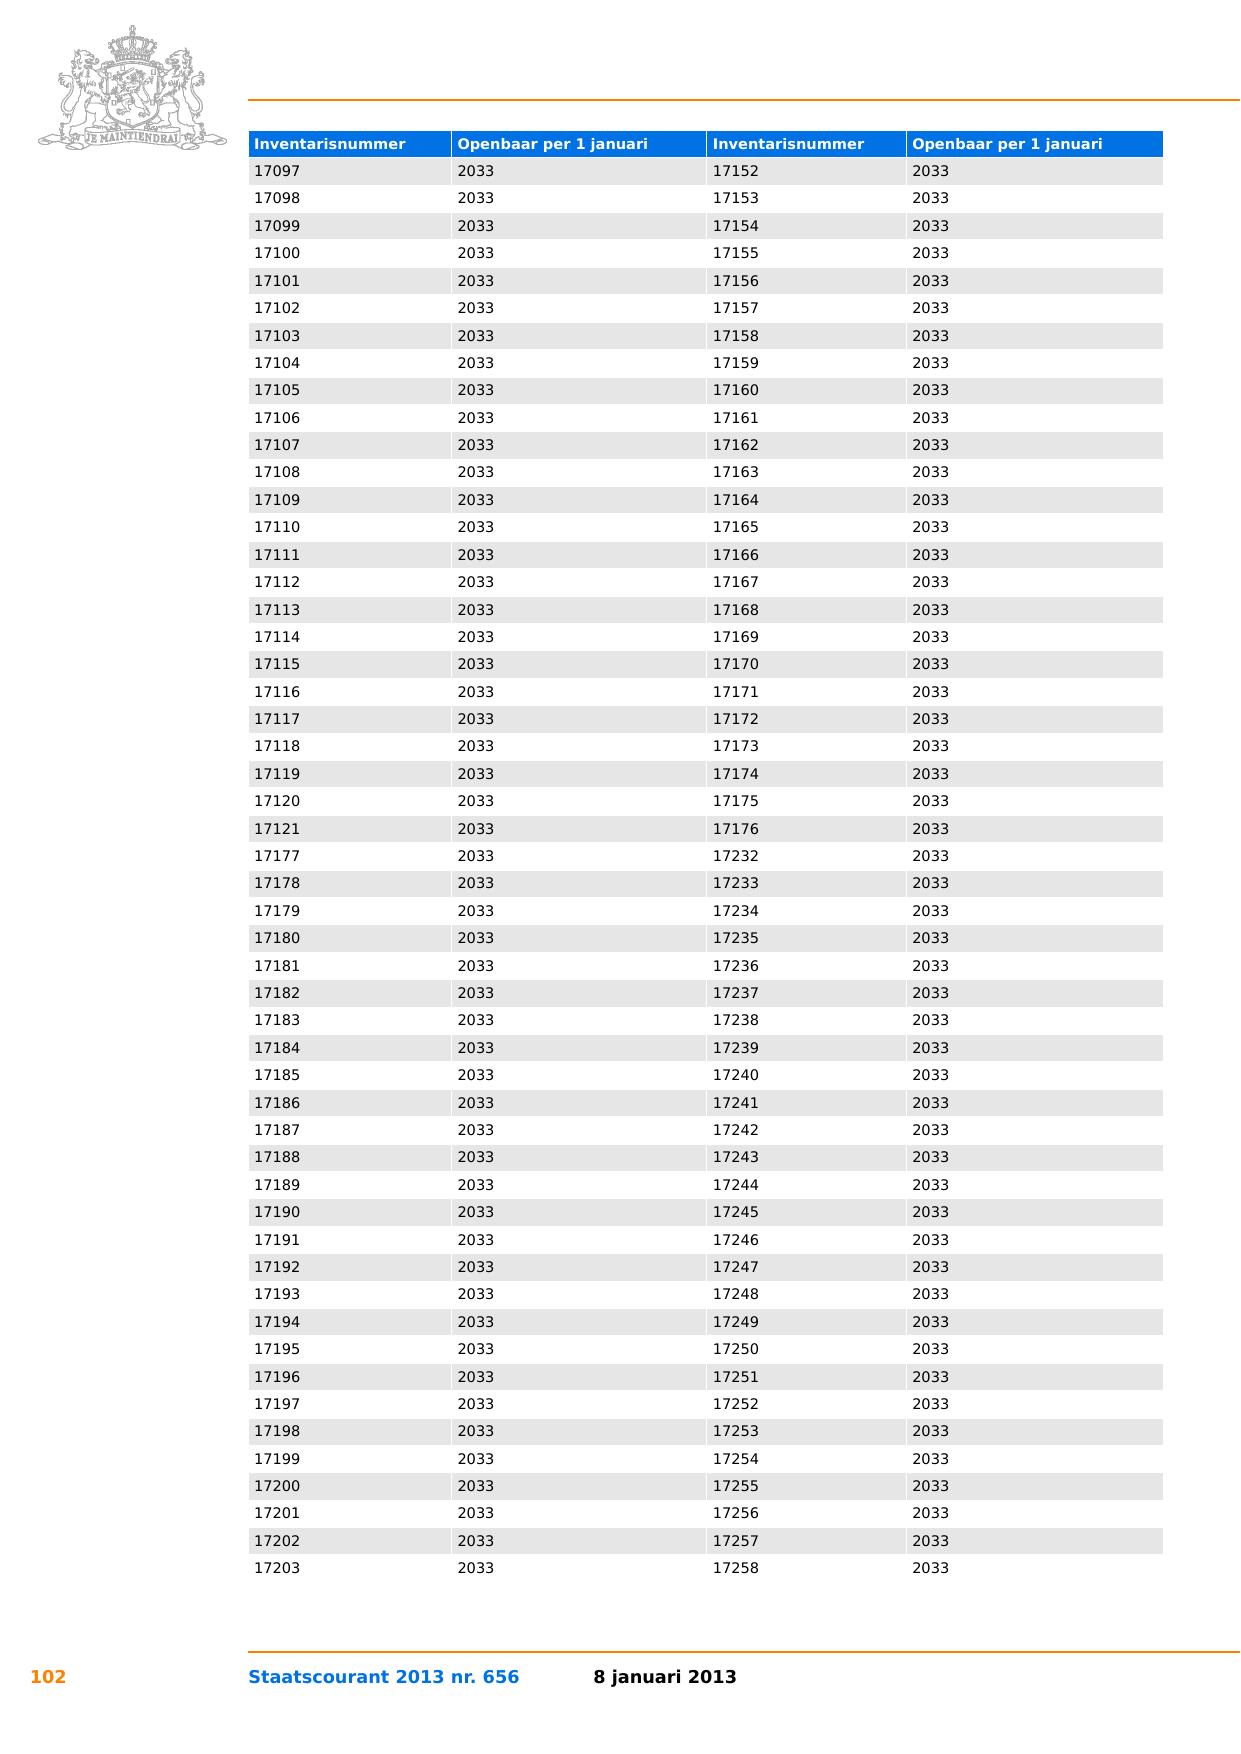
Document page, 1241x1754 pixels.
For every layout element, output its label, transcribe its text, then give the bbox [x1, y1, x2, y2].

table_cell 17194 [249, 1309, 451, 1335]
table_cell 2033 [452, 1419, 706, 1445]
table_cell 17192 [249, 1254, 451, 1281]
table_cell 17118 [249, 734, 451, 760]
table_header Inventarisnummer [249, 131, 451, 157]
table_cell 2033 [907, 295, 1163, 322]
table_cell 2033 [907, 350, 1163, 376]
table_cell 17179 [249, 898, 451, 924]
table_cell 2033 [452, 268, 706, 294]
table_cell 2033 [907, 651, 1163, 678]
table_cell 17195 [249, 1336, 451, 1363]
table_cell 2033 [907, 213, 1163, 239]
table_cell 2033 [907, 597, 1163, 623]
table_cell 2033 [907, 268, 1163, 294]
table_cell 17232 [707, 843, 906, 869]
table_cell 2033 [907, 515, 1163, 541]
table_cell 2033 [452, 295, 706, 322]
table_cell 2033 [452, 1090, 706, 1116]
table_cell 2033 [452, 1364, 706, 1390]
table_cell 17170 [707, 651, 906, 678]
table_cell 2033 [452, 1254, 706, 1281]
table_cell 2033 [907, 1556, 1163, 1582]
table_cell 17184 [249, 1035, 451, 1061]
table_cell 17117 [249, 706, 451, 733]
table_cell 17199 [249, 1446, 451, 1472]
table_cell 2033 [452, 323, 706, 349]
table_cell 17193 [249, 1282, 451, 1308]
table_cell 2033 [907, 1528, 1163, 1554]
table_cell 17099 [249, 213, 451, 239]
table_cell 17245 [707, 1199, 906, 1226]
table_cell 17110 [249, 515, 451, 541]
table_cell 17100 [249, 241, 451, 267]
table_cell 17244 [707, 1172, 906, 1198]
table_cell 2033 [452, 186, 706, 212]
table_cell 17104 [249, 350, 451, 376]
table_cell 17114 [249, 624, 451, 650]
table_cell 17097 [249, 158, 451, 185]
table_cell 2033 [907, 1008, 1163, 1034]
table_cell 2033 [907, 1446, 1163, 1472]
table_cell 2033 [907, 542, 1163, 568]
table_cell 17160 [707, 378, 906, 404]
table_cell 2033 [452, 789, 706, 815]
picture [38, 25, 227, 150]
table_cell 17155 [707, 241, 906, 267]
table_cell 17197 [249, 1391, 451, 1417]
table_cell 17115 [249, 651, 451, 678]
table_cell 17236 [707, 953, 906, 979]
table_cell 2033 [452, 706, 706, 733]
table_cell 17177 [249, 843, 451, 869]
table_cell 2033 [907, 898, 1163, 924]
table_cell 17105 [249, 378, 451, 404]
table_cell 2033 [907, 816, 1163, 842]
table_cell 2033 [452, 515, 706, 541]
table_cell 17174 [707, 761, 906, 787]
table_cell 17189 [249, 1172, 451, 1198]
table_cell 2033 [452, 1391, 706, 1417]
table_cell 17167 [707, 569, 906, 596]
table_cell 17234 [707, 898, 906, 924]
table_cell 2033 [452, 569, 706, 596]
table_cell 2033 [907, 1419, 1163, 1445]
table_cell 2033 [907, 1063, 1163, 1089]
table_cell 17106 [249, 405, 451, 431]
table_cell 2033 [452, 871, 706, 897]
table_cell 2033 [452, 1282, 706, 1308]
table_cell 2033 [452, 378, 706, 404]
table_cell 2033 [452, 432, 706, 459]
table_cell 2033 [452, 1227, 706, 1253]
table_cell 2033 [907, 1364, 1163, 1390]
table_cell 17252 [707, 1391, 906, 1417]
table_cell 2033 [452, 898, 706, 924]
table_cell 17190 [249, 1199, 451, 1226]
table_cell 17258 [707, 1556, 906, 1582]
table_cell 17108 [249, 460, 451, 486]
table_cell 2033 [907, 871, 1163, 897]
table_cell 2033 [452, 1145, 706, 1171]
table_cell 2033 [907, 1199, 1163, 1226]
table_cell 17164 [707, 487, 906, 513]
table_cell 17119 [249, 761, 451, 787]
table_cell 2033 [452, 1035, 706, 1061]
table_cell 17240 [707, 1063, 906, 1089]
table_cell 2033 [452, 843, 706, 869]
table_cell 17198 [249, 1419, 451, 1445]
table_cell 2033 [907, 953, 1163, 979]
table_cell 2033 [452, 1336, 706, 1363]
table_cell 2033 [907, 241, 1163, 267]
table_cell 17253 [707, 1419, 906, 1445]
table_cell 2033 [452, 405, 706, 431]
table_cell 17158 [707, 323, 906, 349]
table_cell 2033 [452, 1008, 706, 1034]
table_cell 2033 [907, 1145, 1163, 1171]
table_cell 17109 [249, 487, 451, 513]
table_cell 2033 [907, 323, 1163, 349]
table_cell 2033 [907, 487, 1163, 513]
table_cell 17242 [707, 1117, 906, 1143]
table_cell 17116 [249, 679, 451, 705]
table_cell 17159 [707, 350, 906, 376]
table_cell 2033 [907, 1282, 1163, 1308]
table_cell 2033 [907, 1501, 1163, 1527]
table_cell 17185 [249, 1063, 451, 1089]
table_cell 17233 [707, 871, 906, 897]
table_cell 2033 [907, 734, 1163, 760]
table_header Inventarisnummer [707, 131, 906, 157]
table_cell 2033 [907, 1172, 1163, 1198]
table_cell 17171 [707, 679, 906, 705]
table_cell 2033 [452, 953, 706, 979]
table_cell 17181 [249, 953, 451, 979]
table_cell 2033 [452, 1446, 706, 1472]
table_cell 2033 [907, 405, 1163, 431]
table_cell 17257 [707, 1528, 906, 1554]
table_cell 17176 [707, 816, 906, 842]
table_cell 17250 [707, 1336, 906, 1363]
table_cell 17169 [707, 624, 906, 650]
table_cell 17111 [249, 542, 451, 568]
table_cell 2033 [452, 651, 706, 678]
table_cell 2033 [452, 1199, 706, 1226]
table_cell 2033 [907, 1473, 1163, 1500]
table_cell 2033 [452, 816, 706, 842]
table_cell 2033 [907, 761, 1163, 787]
table_cell 17200 [249, 1473, 451, 1500]
table_cell 2033 [452, 1117, 706, 1143]
table_cell 17107 [249, 432, 451, 459]
table_cell 17201 [249, 1501, 451, 1527]
table_cell 2033 [907, 624, 1163, 650]
table_cell 17237 [707, 980, 906, 1007]
table_cell 17249 [707, 1309, 906, 1335]
table_cell 2033 [452, 1473, 706, 1500]
table_cell 17172 [707, 706, 906, 733]
table_cell 17165 [707, 515, 906, 541]
table_cell 17166 [707, 542, 906, 568]
table_cell 2033 [452, 1556, 706, 1582]
table_cell 17157 [707, 295, 906, 322]
table_cell 2033 [452, 460, 706, 486]
table_cell 2033 [452, 761, 706, 787]
table_cell 17182 [249, 980, 451, 1007]
table_cell 17098 [249, 186, 451, 212]
table_cell 17243 [707, 1145, 906, 1171]
table_cell 2033 [907, 679, 1163, 705]
table_cell 17120 [249, 789, 451, 815]
table_cell 17255 [707, 1473, 906, 1500]
table_cell 2033 [907, 186, 1163, 212]
table_cell 2033 [452, 1528, 706, 1554]
table_cell 2033 [907, 1035, 1163, 1061]
table_cell 2033 [452, 241, 706, 267]
table_cell 2033 [452, 213, 706, 239]
table_cell 2033 [907, 843, 1163, 869]
table_cell 17247 [707, 1254, 906, 1281]
table_cell 17196 [249, 1364, 451, 1390]
table_cell 17112 [249, 569, 451, 596]
table_cell 17239 [707, 1035, 906, 1061]
table_cell 17161 [707, 405, 906, 431]
table_cell 17238 [707, 1008, 906, 1034]
table_cell 17183 [249, 1008, 451, 1034]
table_cell 2033 [452, 624, 706, 650]
table_cell 2033 [907, 158, 1163, 185]
table_cell 17113 [249, 597, 451, 623]
table_cell 2033 [452, 542, 706, 568]
table_cell 17168 [707, 597, 906, 623]
table_cell 2033 [452, 1063, 706, 1089]
table_cell 2033 [452, 158, 706, 185]
table_cell 2033 [907, 1391, 1163, 1417]
table_header Openbaar per 1 januari [907, 131, 1163, 157]
table_cell 17241 [707, 1090, 906, 1116]
table_cell 2033 [907, 1090, 1163, 1116]
table_cell 2033 [452, 925, 706, 952]
table_cell 2033 [452, 679, 706, 705]
table_cell 2033 [452, 1309, 706, 1335]
table_cell 2033 [907, 1117, 1163, 1143]
table_cell 17188 [249, 1145, 451, 1171]
table_cell 2033 [907, 378, 1163, 404]
table_cell 17163 [707, 460, 906, 486]
table_cell 17203 [249, 1556, 451, 1582]
table_cell 17186 [249, 1090, 451, 1116]
table_cell 17251 [707, 1364, 906, 1390]
table_cell 17256 [707, 1501, 906, 1527]
table_cell 2033 [907, 432, 1163, 459]
table_cell 2033 [907, 925, 1163, 952]
table_cell 2033 [907, 569, 1163, 596]
table_cell 2033 [907, 1336, 1163, 1363]
table_cell 2033 [907, 980, 1163, 1007]
table_cell 17153 [707, 186, 906, 212]
table_cell 17121 [249, 816, 451, 842]
table_cell 17102 [249, 295, 451, 322]
table_cell 2033 [452, 487, 706, 513]
table_cell 17235 [707, 925, 906, 952]
table_cell 17156 [707, 268, 906, 294]
table_cell 2033 [452, 734, 706, 760]
table_cell 17178 [249, 871, 451, 897]
table_cell 17173 [707, 734, 906, 760]
table_cell 17202 [249, 1528, 451, 1554]
table_cell 2033 [907, 1254, 1163, 1281]
table_cell 2033 [907, 460, 1163, 486]
table_cell 2033 [907, 1227, 1163, 1253]
table_cell 2033 [907, 789, 1163, 815]
table_header Openbaar per 1 januari [452, 131, 706, 157]
table_cell 17103 [249, 323, 451, 349]
table_cell 2033 [452, 1172, 706, 1198]
table_cell 17101 [249, 268, 451, 294]
table_cell 17248 [707, 1282, 906, 1308]
table_cell 17175 [707, 789, 906, 815]
table_cell 2033 [907, 706, 1163, 733]
table_cell 17246 [707, 1227, 906, 1253]
table_cell 17254 [707, 1446, 906, 1472]
table_cell 17187 [249, 1117, 451, 1143]
table_cell 2033 [452, 597, 706, 623]
table_cell 17162 [707, 432, 906, 459]
table_cell 2033 [452, 980, 706, 1007]
table_cell 17180 [249, 925, 451, 952]
table_cell 2033 [452, 1501, 706, 1527]
table_cell 2033 [452, 350, 706, 376]
table_cell 17152 [707, 158, 906, 185]
table_cell 2033 [907, 1309, 1163, 1335]
table_cell 17191 [249, 1227, 451, 1253]
table_cell 17154 [707, 213, 906, 239]
